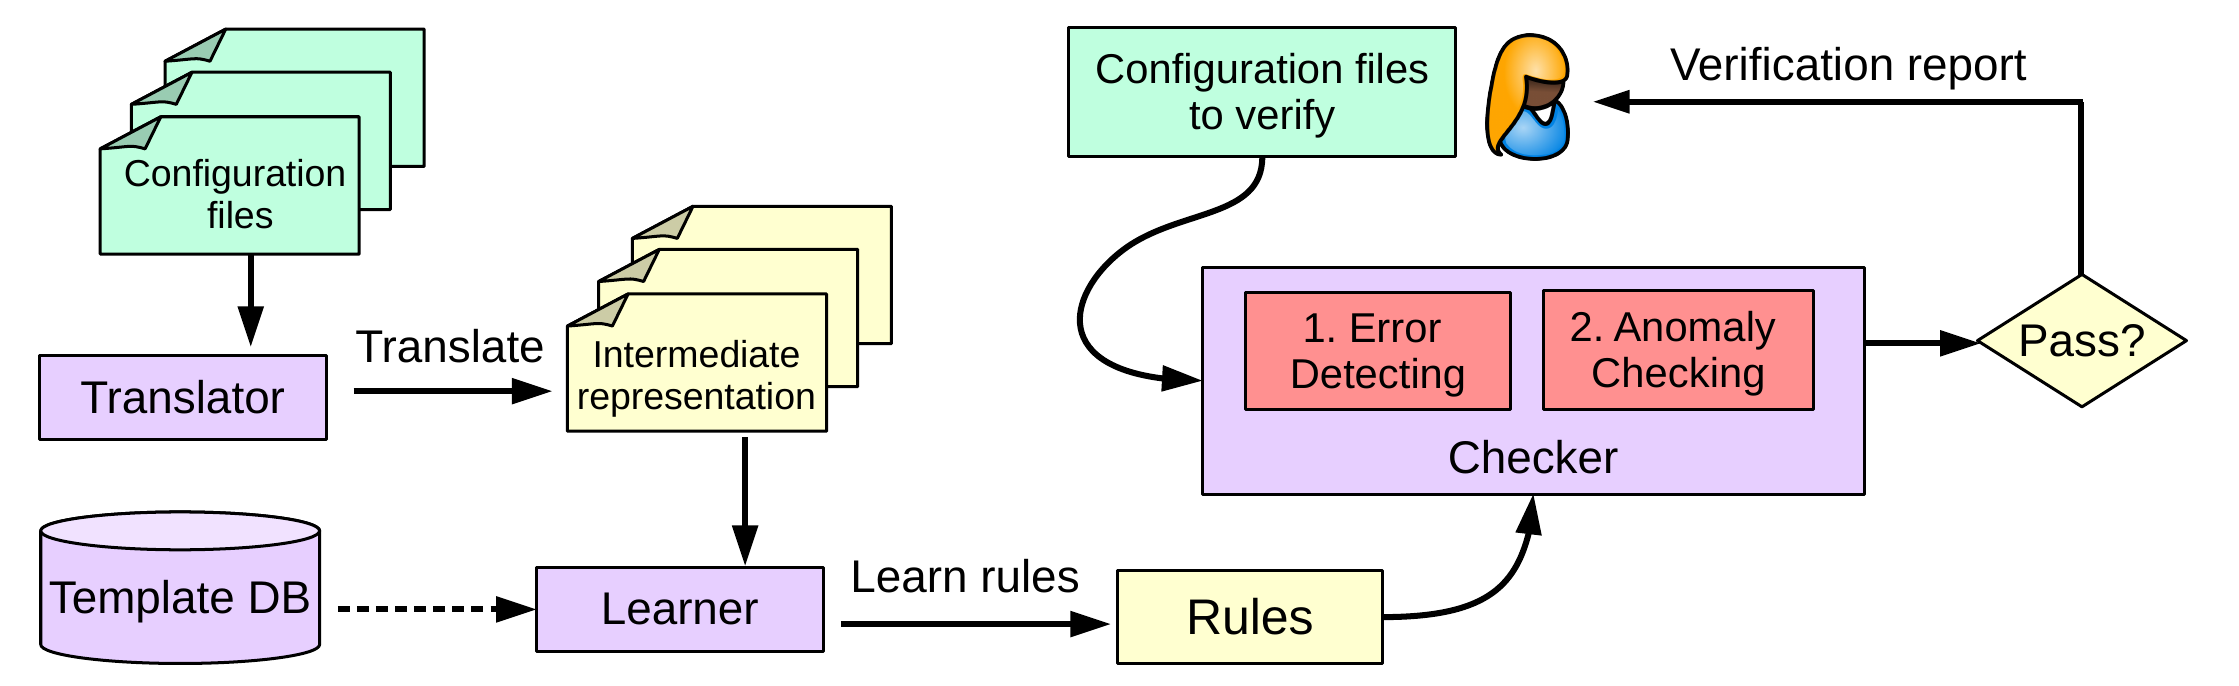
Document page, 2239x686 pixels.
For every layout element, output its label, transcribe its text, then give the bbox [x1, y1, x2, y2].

text_box Template DB [40, 532, 320, 664]
text_box Configuration files to verify [1068, 27, 1456, 157]
text_box Verification report [1655, 31, 2084, 98]
text_box Learner [536, 567, 824, 652]
text_box 1. Error Detecting [1245, 292, 1511, 410]
text_box Translate [340, 314, 691, 381]
text_box Configuration files [90, 144, 391, 244]
text_box Translator [39, 355, 327, 440]
text_box [567, 425, 827, 432]
text_box Learn rules [835, 543, 1186, 610]
text_box [590, 206, 892, 387]
text_box 2. Anomaly Checking [1543, 290, 1814, 410]
text_box [109, 29, 425, 167]
picture [1485, 33, 1570, 161]
text_box Checker [1202, 267, 1865, 495]
text_box Intermediate representation [546, 325, 847, 425]
text_box Pass? [1977, 274, 2187, 407]
text_box Rules [1117, 570, 1383, 664]
text_box [100, 244, 360, 255]
